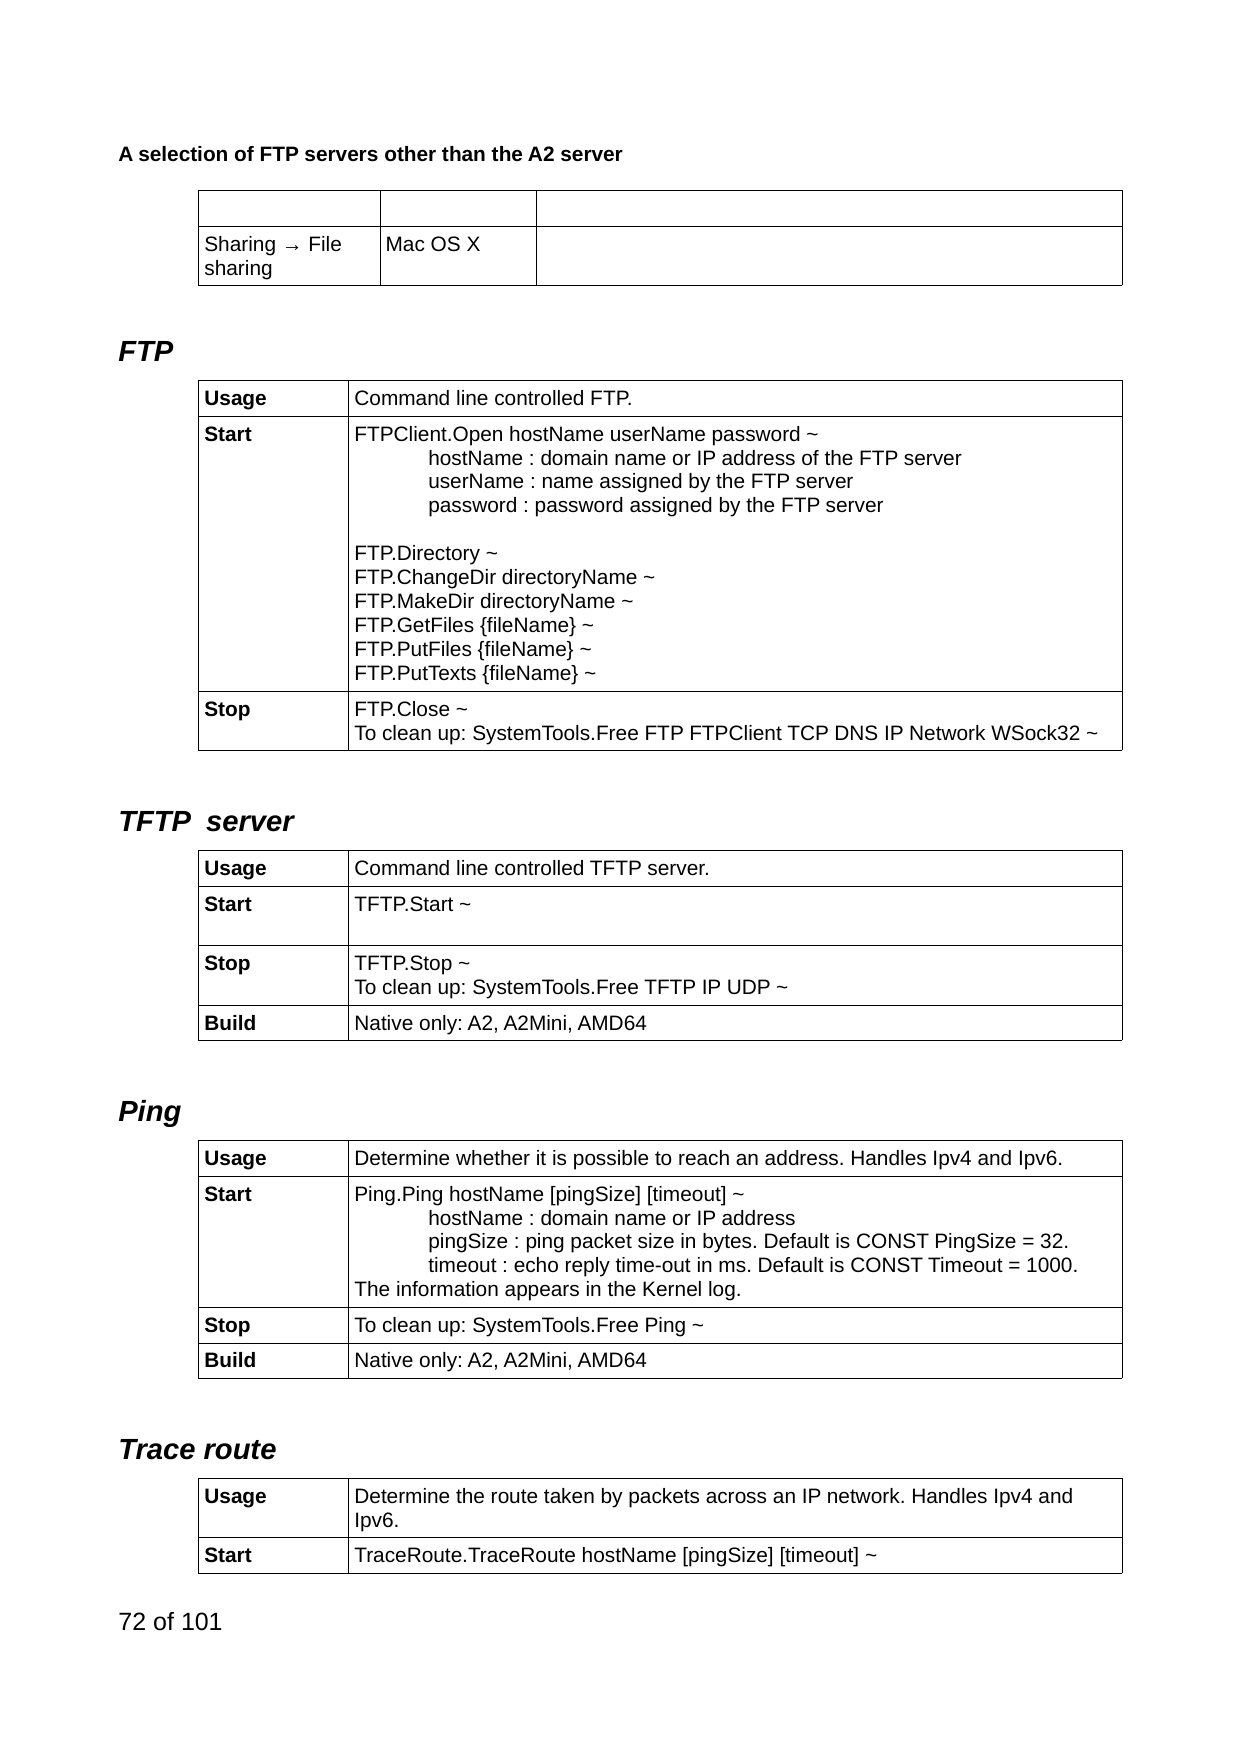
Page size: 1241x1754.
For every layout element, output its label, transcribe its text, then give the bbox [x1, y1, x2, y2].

table_cell Sharing → File sharing [199, 227, 380, 285]
table_header [199, 191, 380, 226]
table_cell FTP.Close ~ To clean up: SystemTools.Free FTP FTPClient TCP DNS IP Network WSock32 ~ [349, 692, 1122, 750]
table_header Command line controlled TFTP server. [349, 851, 1122, 886]
table_cell Start [199, 417, 348, 691]
subtitle Ping [118, 1094, 1122, 1127]
subtitle TFTP server [118, 804, 1122, 838]
table_cell Native only: A2, A2Mini, AMD64 [349, 1344, 1122, 1378]
table_cell Start [199, 1177, 348, 1307]
table_header Usage [199, 381, 348, 416]
table_header Determine the route taken by packets across an IP network. Handles Ipv4 and Ipv6. [349, 1479, 1122, 1537]
table_cell TFTP.Start ~ [349, 887, 1122, 945]
table_header Command line controlled FTP. [349, 381, 1122, 416]
table_header [381, 191, 536, 226]
table_header [537, 191, 1122, 226]
text A selection of FTP servers other than the A2 server [118, 142, 1122, 166]
table_cell Stop [199, 1308, 348, 1342]
table_cell Native only: A2, A2Mini, AMD64 [349, 1006, 1122, 1040]
table_cell Stop [199, 946, 348, 1004]
subtitle FTP [118, 334, 1122, 368]
table_cell Start [199, 887, 348, 945]
table_cell TraceRoute.TraceRoute hostName [pingSize] [timeout] ~ [349, 1538, 1122, 1573]
table_header Usage [199, 851, 348, 886]
table_cell Ping.Ping hostName [pingSize] [timeout] ~ hostName : domain name or IP address pingSize : ping packet size in bytes. Default is CONST PingSize = 32. timeout : echo reply time-out in ms. Default is CONST Timeout = 1000. The information appears in the Kernel log. [349, 1177, 1122, 1307]
table_cell [537, 227, 1122, 285]
table_cell Mac OS X [381, 227, 536, 285]
table_cell Build [199, 1344, 348, 1378]
table_header Usage [199, 1479, 348, 1537]
table_cell Build [199, 1006, 348, 1040]
subtitle Trace route [118, 1432, 1122, 1465]
table_cell Start [199, 1538, 348, 1573]
table_cell TFTP.Stop ~ To clean up: SystemTools.Free TFTP IP UDP ~ [349, 946, 1122, 1004]
table_header Determine whether it is possible to reach an address. Handles Ipv4 and Ipv6. [349, 1141, 1122, 1176]
table_cell To clean up: SystemTools.Free Ping ~ [349, 1308, 1122, 1342]
table_cell FTPClient.Open hostName userName password ~ hostName : domain name or IP address of the FTP server userName : name assigned by the FTP server password : password assigned by the FTP server FTP.Directory ~ FTP.ChangeDir directoryName ~ FTP.MakeDir directoryName ~ FTP.GetFiles {fileName} ~ FTP.PutFiles {fileName} ~ FTP.PutTexts {fileName} ~ [349, 417, 1122, 691]
table_header Usage [199, 1141, 348, 1176]
table_cell Stop [199, 692, 348, 750]
